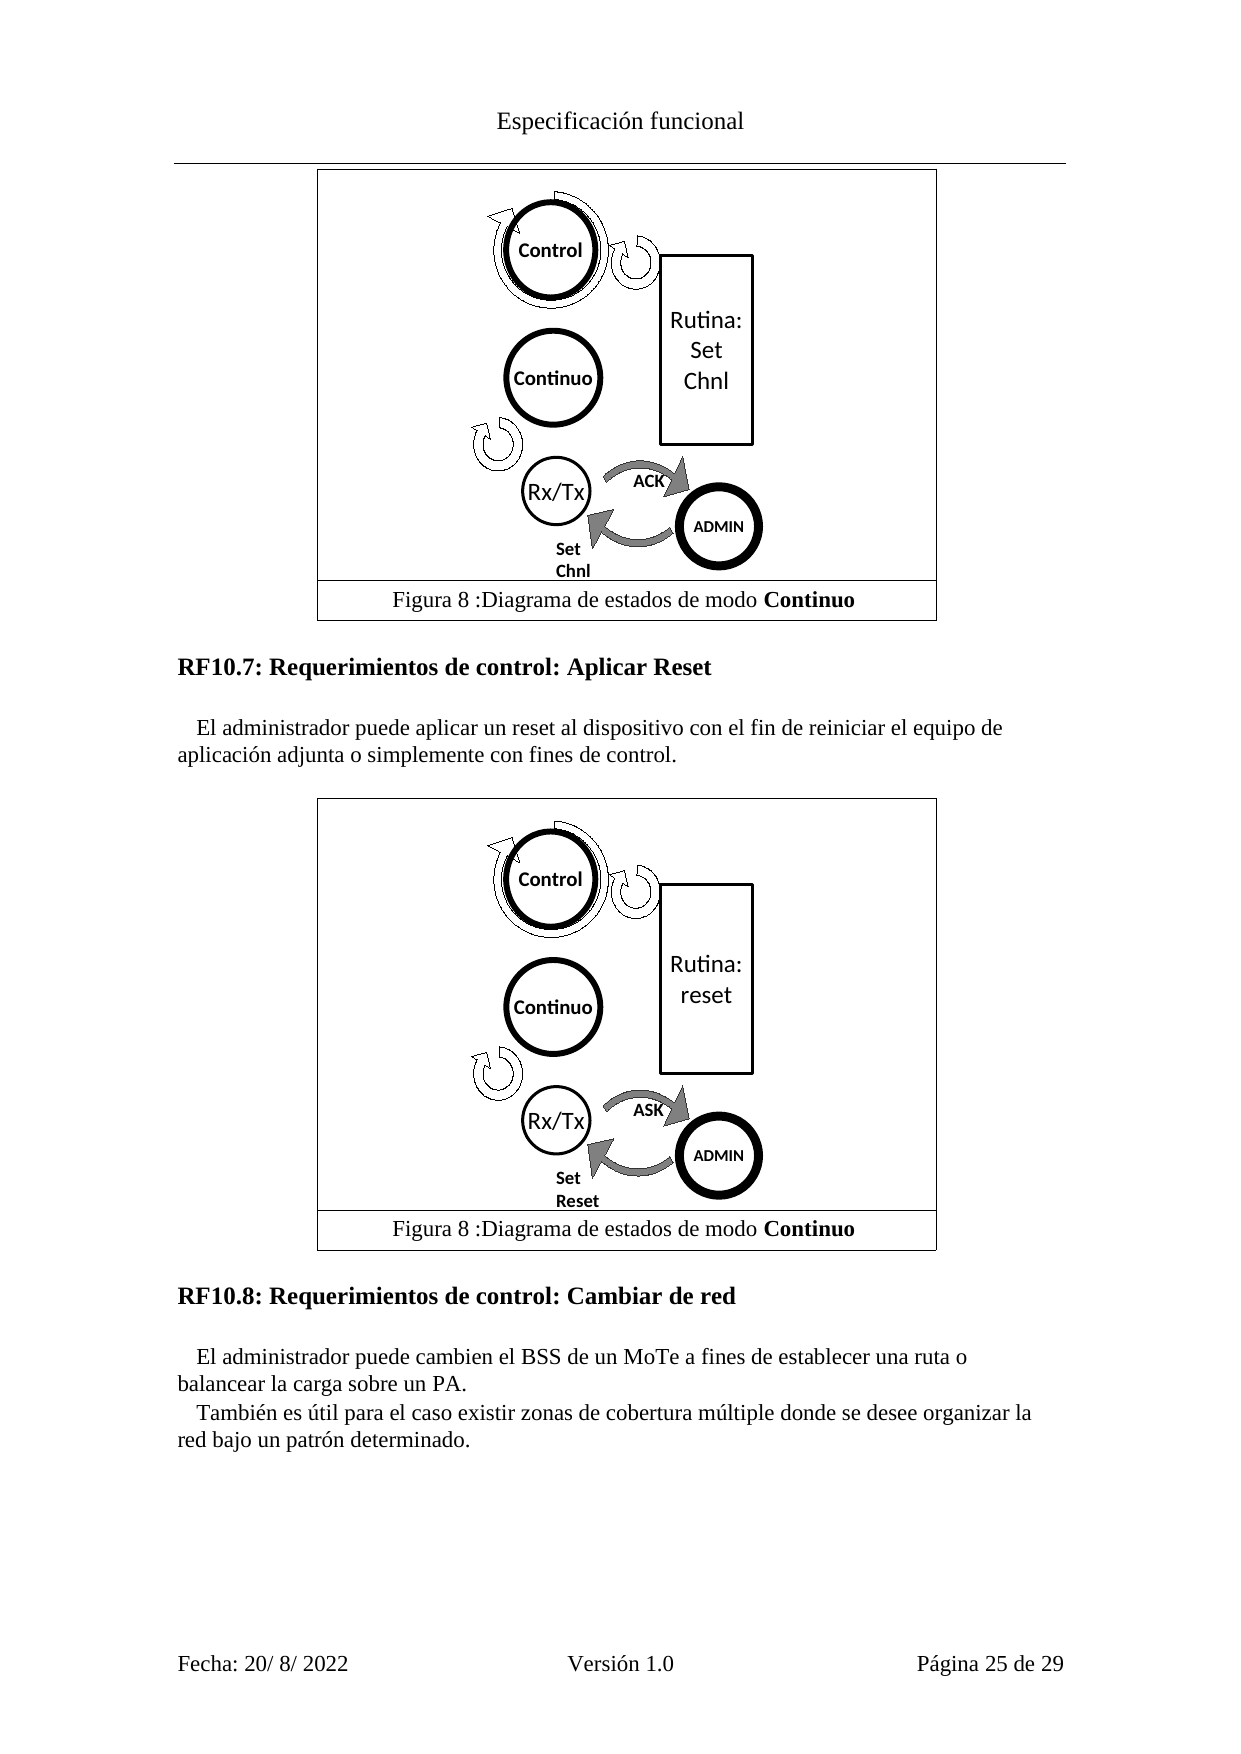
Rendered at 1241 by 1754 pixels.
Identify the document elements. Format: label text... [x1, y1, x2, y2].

table_cell Figura 8 :Diagrama de estados de modo Continuo [318, 581, 936, 620]
subtitle RF10.8: Requerimientos de control: Cambiar de red [177, 1281, 1061, 1309]
table_header [318, 799, 936, 1209]
text También es útil para el caso existir zonas de cobertura múltiple donde se desee organizar la red bajo un patrón determinado. [177, 1398, 1061, 1452]
table_cell Figura 8 :Diagrama de estados de modo Continuo [318, 1211, 936, 1250]
subtitle RF10.7: Requerimientos de control: Aplicar Reset [177, 652, 1061, 680]
subtitle El administrador puede aplicar un reset al dispositivo con el fin de reiniciar el equipo de aplicación adjunta o simplemente con fines de control. [177, 714, 1061, 767]
subtitle El administrador puede cambien el BSS de un MoTe a fines de establecer una ruta o balancear la carga sobre un PA. [177, 1343, 1061, 1396]
table_header [318, 170, 936, 580]
